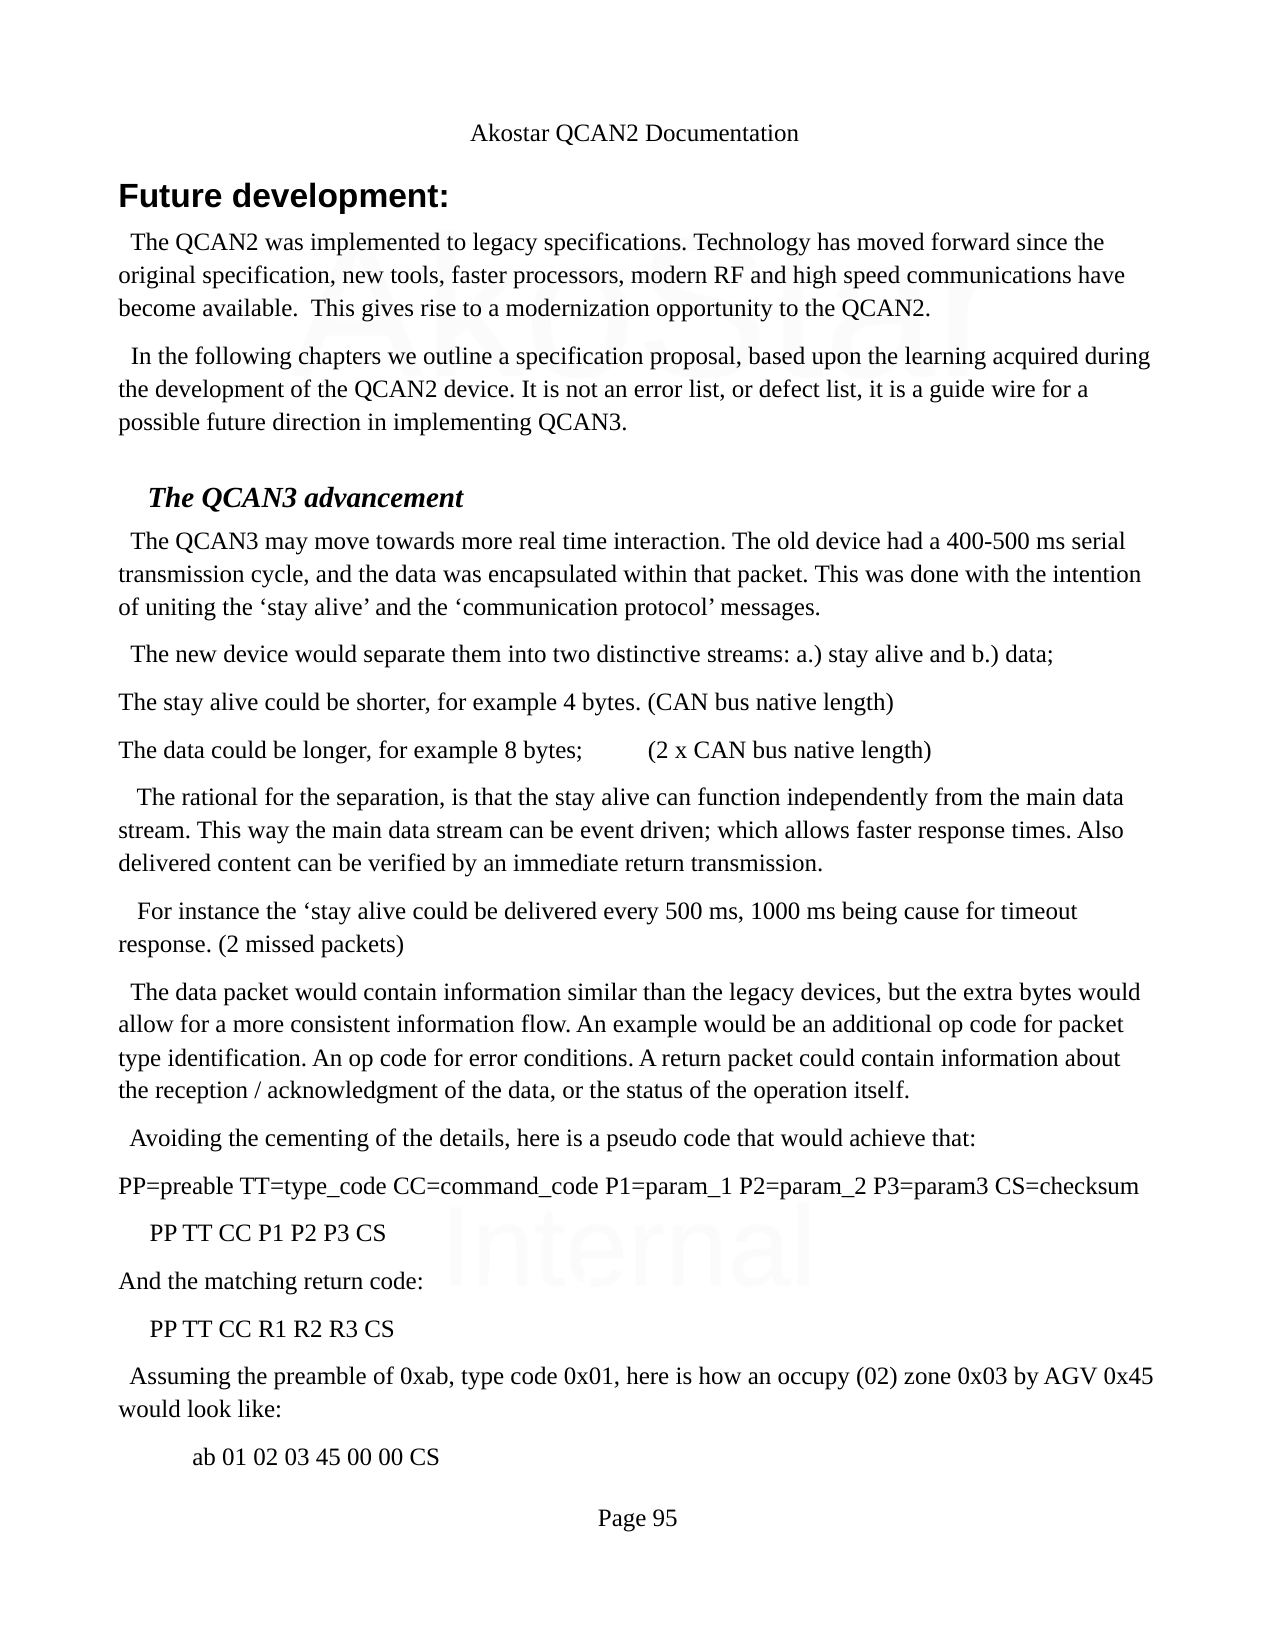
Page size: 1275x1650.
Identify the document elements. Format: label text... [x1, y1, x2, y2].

text ab 01 02 03 45 00 00 CS [118, 1442, 1157, 1471]
text Avoiding the cementing of the details, here is a pseudo code that would achieve that: [118, 1123, 1157, 1152]
text The rational for the separation, is that the stay alive can function independently from the main data stream. This way the main data stream can be event driven; which allows faster response times. Also delivered content can be verified by an immediate return transmission. [118, 782, 1157, 877]
text PP TT CC R1 R2 R3 CS [118, 1314, 1157, 1342]
subtitle Future development: [118, 176, 1157, 215]
subtitle The QCAN3 advancement [118, 480, 1157, 513]
text And the matching return code: [118, 1266, 1157, 1295]
text The new device would separate them into two distinctive streams: a.) stay alive and b.) data; [118, 639, 1157, 668]
text Assuming the preamble of 0xab, type code 0x01, here is how an occupy (02) zone 0x03 by AGV 0x45 would look like: [118, 1361, 1157, 1423]
text The data packet would contain information similar than the legacy devices, but the extra bytes would allow for a more consistent information flow. An example would be an additional op code for packet type identification. An op code for error conditions. A return packet could contain information about the reception / acknowledgment of the data, or the status of the operation itself. [118, 977, 1157, 1104]
text PP TT CC P1 P2 P3 CS [118, 1218, 1157, 1247]
text The QCAN2 was implemented to legacy specifications. Technology has moved forward since the original specification, new tools, faster processors, modern RF and high speed communications have become available. This gives rise to a modernization opportunity to the QCAN2. [118, 227, 1157, 322]
text The data could be longer, for example 8 bytes; (2 x CAN bus native length) [118, 735, 1157, 763]
text In the following chapters we outline a specification proposal, based upon the learning acquired during the development of the QCAN2 device. It is not an error list, or defect list, it is a guide wire for a possible future direction in implementing QCAN3. [118, 341, 1157, 436]
text For instance the ‘stay alive could be delivered every 500 ms, 1000 ms being cause for timeout response. (2 missed packets) [118, 896, 1157, 958]
text The stay alive could be shorter, for example 4 bytes. (CAN bus native length) [118, 687, 1157, 716]
text The QCAN3 may move towards more real time interaction. The old device had a 400-500 ms serial transmission cycle, and the data was encapsulated within that packet. This was done with the intention of uniting the ‘stay alive’ and the ‘communication protocol’ messages. [118, 526, 1157, 621]
text PP=preable TT=type_code CC=command_code P1=param_1 P2=param_2 P3=param3 CS=checksum [118, 1171, 1157, 1199]
